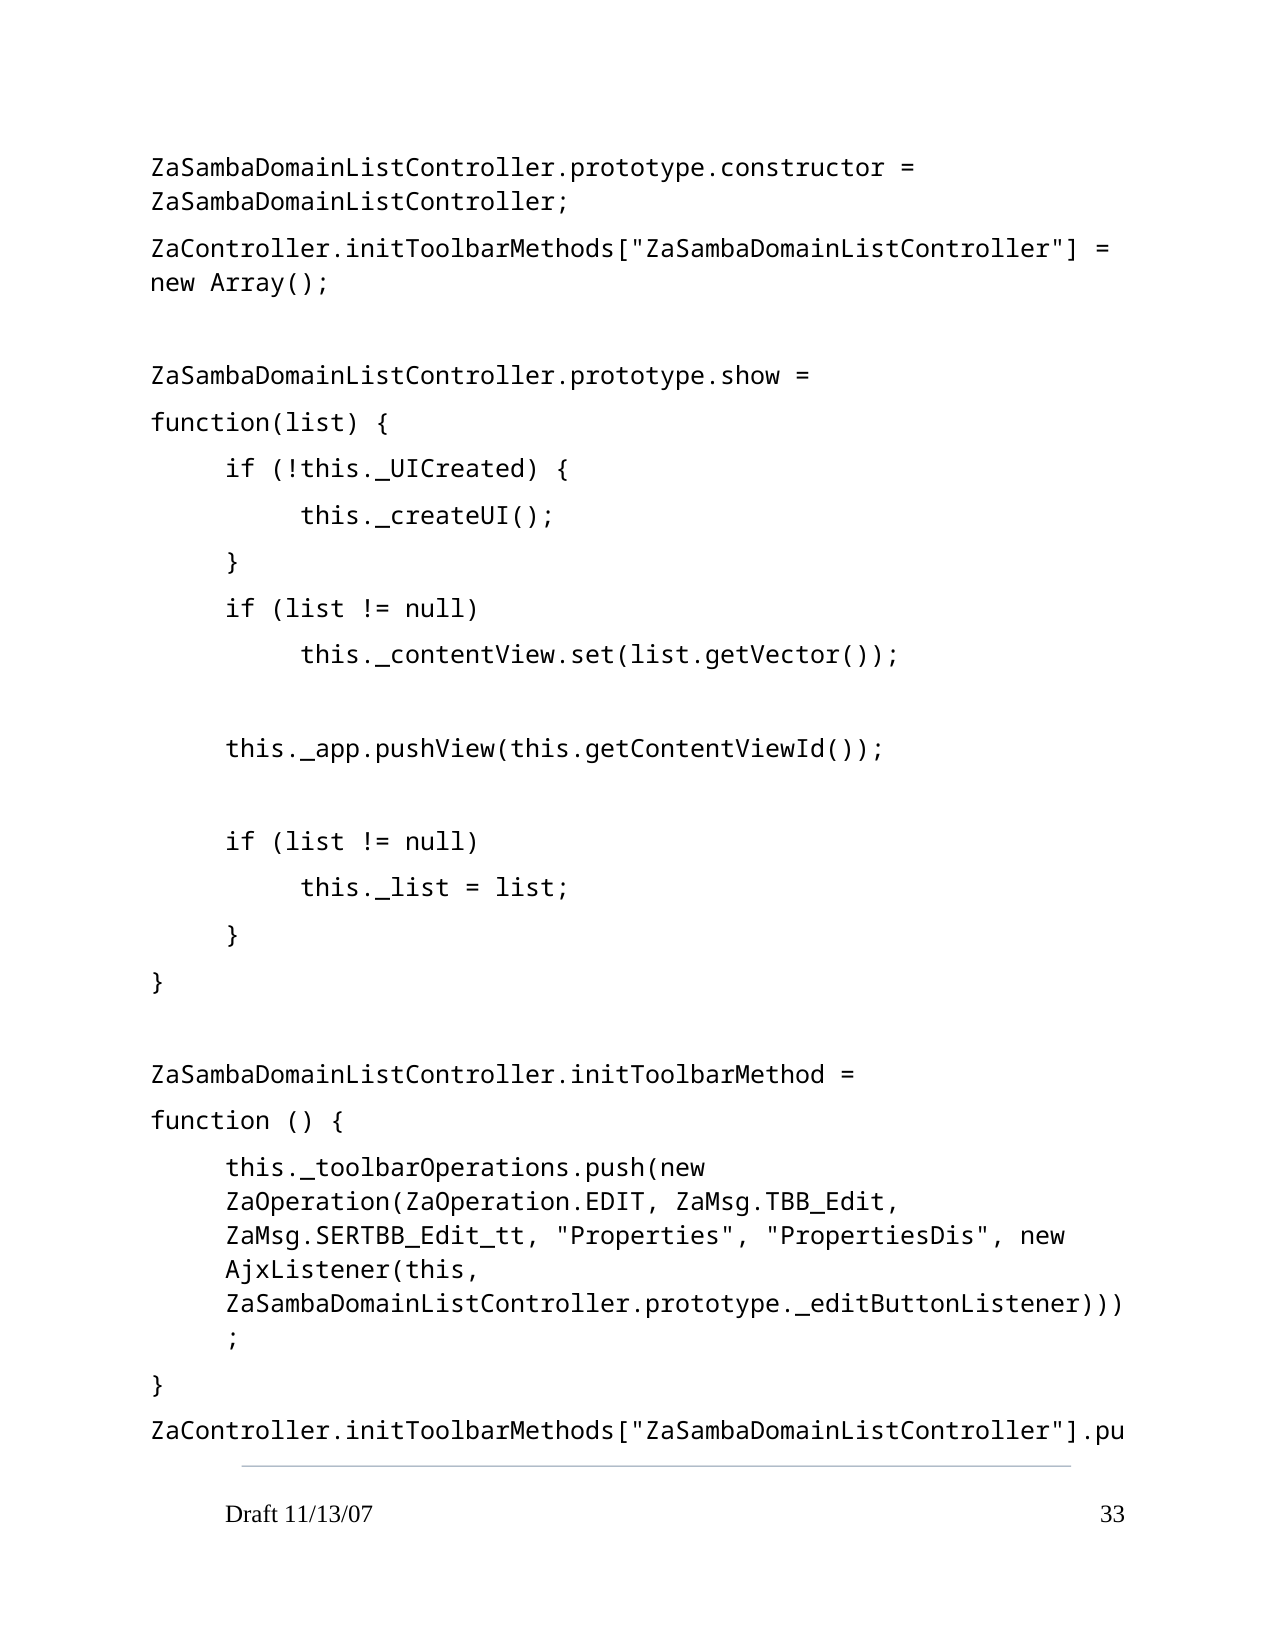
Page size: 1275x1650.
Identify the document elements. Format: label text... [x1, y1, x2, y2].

text ZaController.initToolbarMethods["ZaSambaDomainListController"] = new Array(); [150, 231, 1125, 299]
text if (list != null) [150, 823, 1125, 857]
text this._contentView.set(list.getVector()); [225, 637, 1125, 671]
text this._createUI(); [225, 497, 1125, 532]
text if (!this._UICreated) { [225, 451, 1125, 485]
text this._app.pushView(this.getContentViewId()); [225, 730, 1125, 764]
text ZaSambaDomainListController.prototype.show = [150, 358, 1125, 392]
text this._toolbarOperations.push(new ZaOperation(ZaOperation.EDIT, ZaMsg.TBB_Edit, ZaMsg.SERTBB_Edit_tt, "Properties", "PropertiesDis", new AjxListener(this, ZaSambaDomainListController.prototype._editButtonListener))); [225, 1149, 1125, 1354]
text } [150, 917, 1125, 951]
text function(list) { [150, 404, 1125, 438]
text } [225, 544, 1125, 578]
text function () { [150, 1103, 1125, 1137]
text } [150, 1366, 1125, 1400]
text if (list != null) [225, 591, 1125, 625]
text } [150, 963, 1125, 997]
text ZaSambaDomainListController.initToolbarMethod = [150, 1056, 1125, 1090]
text ZaController.initToolbarMethods["ZaSambaDomainListController"].pu [150, 1413, 1125, 1447]
text ZaSambaDomainListController.prototype.constructor = ZaSambaDomainListController; [150, 150, 1125, 218]
text this._list = list; [225, 870, 1125, 904]
